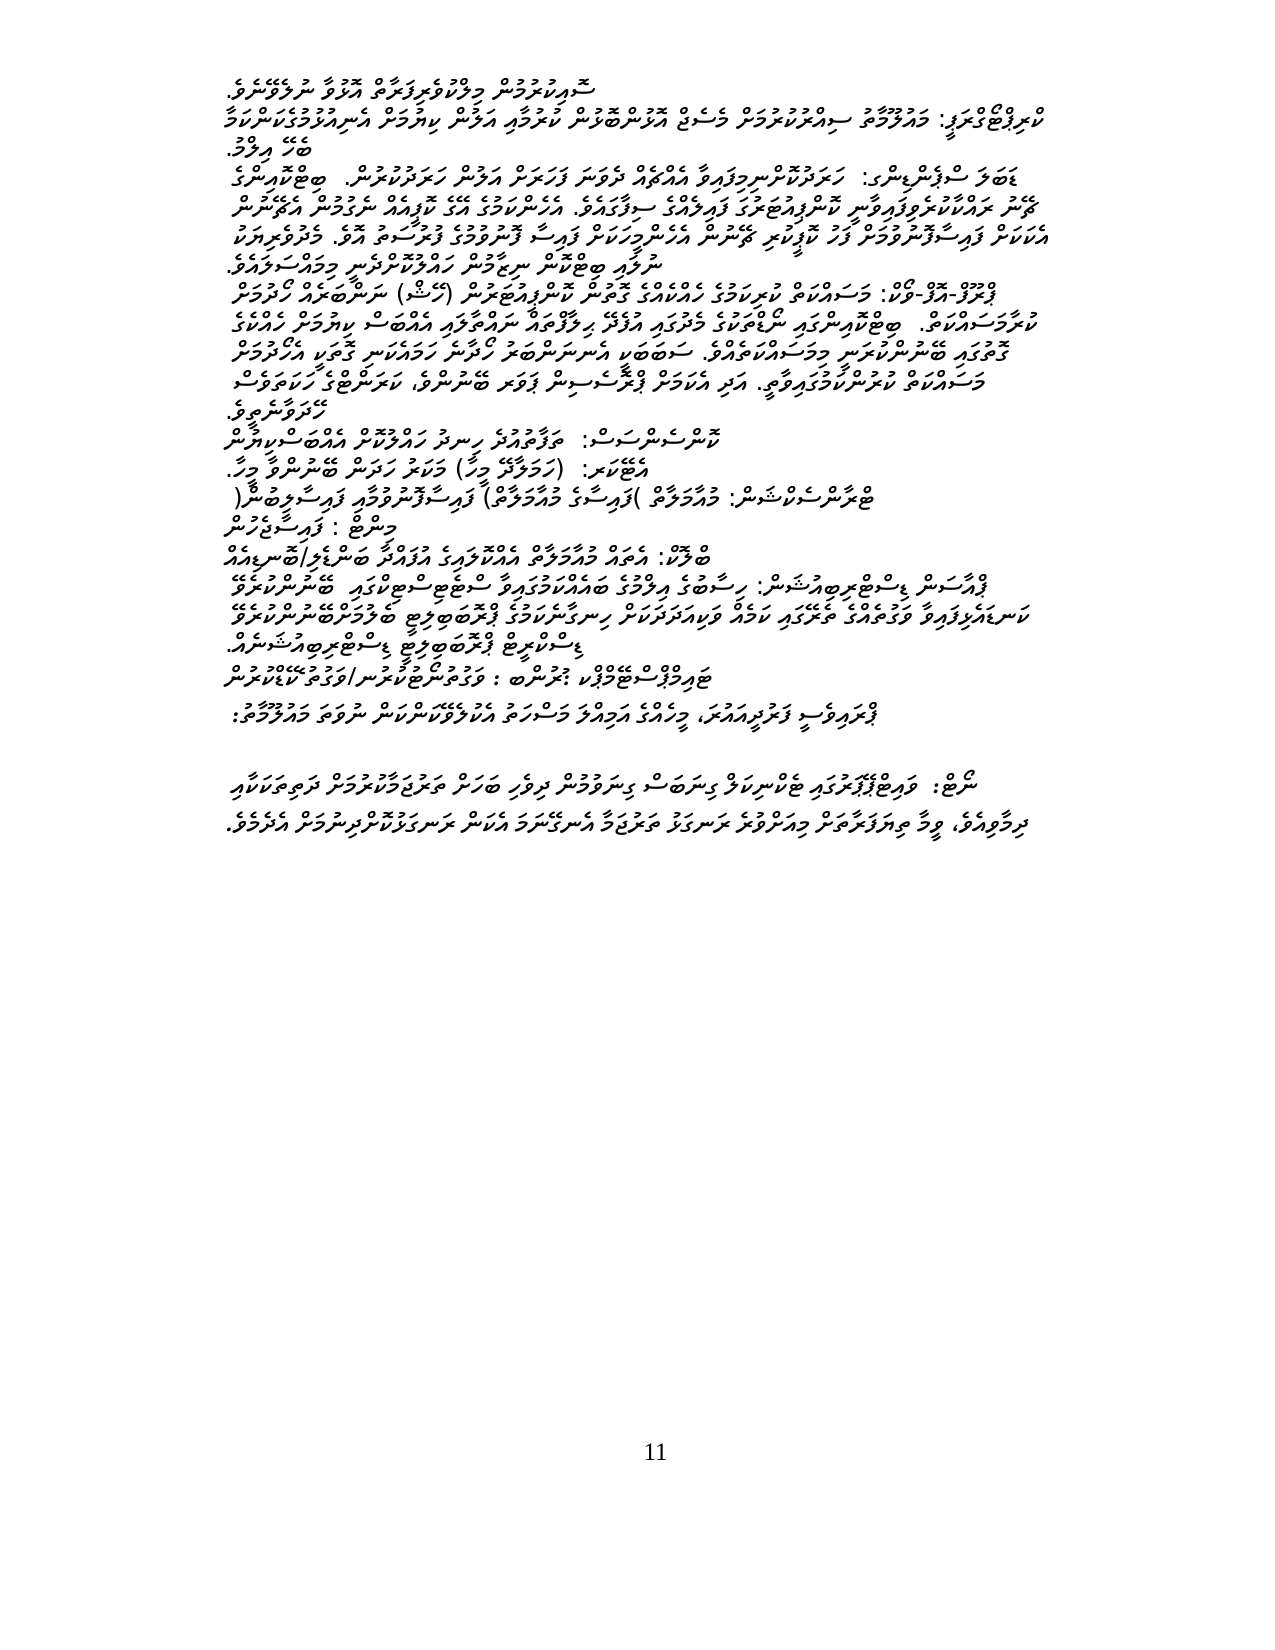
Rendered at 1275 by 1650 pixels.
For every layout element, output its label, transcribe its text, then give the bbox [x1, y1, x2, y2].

text ކްރިޕްޓޯގްރަޕީ: މައުލޫމާތު ސިއްރުކުރުމަށް މެސެޖް އޮޅުންބޮޅުން ކުރުމާއި އަލުން ކިޔުމަށް އެނިއުޅުމުގެކަންކަމާ ބެހޭ އިލްމު. [225, 104, 1050, 162]
text ނޯޓް: ވައިޓްޕޭޕަރުގައި ޓެކްނިކަލް ގިނަބަސް ގިނަވުމުން ދިވެހި ބަހަށް ތަރުޖަމާކުރުމަށް ދަތިތަކަކާއި ދިމާވިއެވެ، ވީމާ ތިޔަފަރާތަށް މިއަށްވުރެ ރަނގަޅު ތަރުޖަމާ އެނގޭނަމަ އެކަން ރަނގަޅުކޮށްދިނުމަށް އެދެމެވެ. [225, 767, 1050, 842]
text ޕްރޫފް-އޮފް-ވޯކް: މަސައްކަތް ކުރިކަމުގެ ހެއްކެއްގެ ގޮތުން ކޮންޕިއުޓަރުން (ހޭޝް) ނަންބަރެއް ހޯދުމަށް ކުރާމަސައްކަތް. ބިޓްކޮއިންގައި ނޯޑްތަކުގެ މެދުގައި އުފެދޭ ޙިލާފްތައް ނައްތާލައި އެއްބަސް ކިޔުމަށް ހެއްކެގެ ގޮތުގައި ބޭނުންކުރަނީ މިމަސައްކަތެއްވެ. ސަބަބަކީ އެނނަންބަރު ހޯދާނެ ހަމައެކަނި ގޮތަކީ އެހޯދުމަށް މަސައްކަތް ކުރުންކަމުގައިވާތީ. އަދި އެކަމަށް ޕްރޮސެސިން ޕަވަރ ބޭނުންވެ، ކަރަންޓްގެ ހަކަތަވެސް ހޭދަވާނެތީވެ. [225, 279, 1050, 425]
text ސޮއިކުރުމުން މިލްކުވެރިފަރާތް އޮޅުވާ ނުލެވޭނެވެ. [225, 75, 1050, 104]
text ޑަބަލަ ސްޕެންޑިންގ: ހަރަދުކޮށްނިމިފައިވާ އެއްޗެއް ދެވަނަ ފަހަރަށް އަލުން ހަރަދުކުރުން. ބިޓްކޮއިންގެ ޗޭނު ރައްކާކުރެވިފައިވާނީ ކޮންޕިއުޓަރުގަ ފައިލެއްގެ ސިފާގައެވެ. އެހެންކަމުގެ އޭގެ ކޮޕީއެއް ނެގުމުން އެޗޭނުން އެކަކަށް ފައިސާފޮނުވުމަށް ފަހު ކޮޕީކުރި ޗޭނުން އެހެންމީހަކަށް ފައިސާ ފޮނުވުމުގެ ފުރުސަތު އޮވެ. މެދުވެރިޔަކު ނުލައި ބިޓްކޮން ނިޒާމުން ހައްލުކޮށްދެނީ މިމައްސަލައެވެ. [225, 162, 1050, 279]
text މިންޓް : ފައިސާޖެހުން [225, 512, 1050, 542]
text ޕްރައިވެސީ ފަރުދީއައުރަ، މީހެއްގެ އަމިއްލަ މަސްހަތު އެކުލެވޭކަންކަން ނުވަތަ މައުލޫމާތު: [225, 696, 1050, 733]
text ޓައިމްޕްސްޓޭމްޕްކ :ުރުންބ : ވަގުތުނޯޓުކުރުނ/ވަގުތު ެކޭޑްކުރުން [225, 658, 1050, 696]
text އެޓޭކަރ: (ހަމަލާދޭ މީހާ) މަކަރު ހަދަން ބޭނުންވާ މީހާ. [225, 454, 1050, 483]
text ޕްއާސަން ޑިސްޓްރިބިއުޝަން: ހިސާބުގެ އިލްމުގެ ބައެއްކަމުގައިވާ ސްޓެޓިސްޓިކްގައި ބޭނުންކުރެވޭ ކަނޑައެޅިފައިވާ ވަގުތެއްގެ ތެރޭގައި ކަމެއް ވަކިއަދަދަކަށް ހިނގާނެކަމުގެ ޕްރޮބަބިލިޓީ ބެލުމަށްބޭނުންކުރެވޭ ޑިސްކްރީޓް ޕްރޮބަބިލިޓީ ޑިސްޓްރިބިއުޝަނެއް. [225, 571, 1050, 658]
text ކޮންސެންސަސް: ތަފާތުއުދެ ހިނދު ހައްލުކޮށް އެއްބަސްކިޔުން [225, 425, 1050, 454]
text ޓްރާންސެކްޝަން: މުއާމަލާތް )ފައިސާގެ މުއާމަލާތް) ފައިސާފޮނުވުމާއި ފައިސާލިބުން( [225, 483, 1050, 512]
text ބްލޮކް: އެތައް މުއާމަލާތް އެއްކޮލައިގެ އުފައްދާ ބަންޑެލި/ބޮނޑިއެއް [225, 542, 1050, 571]
